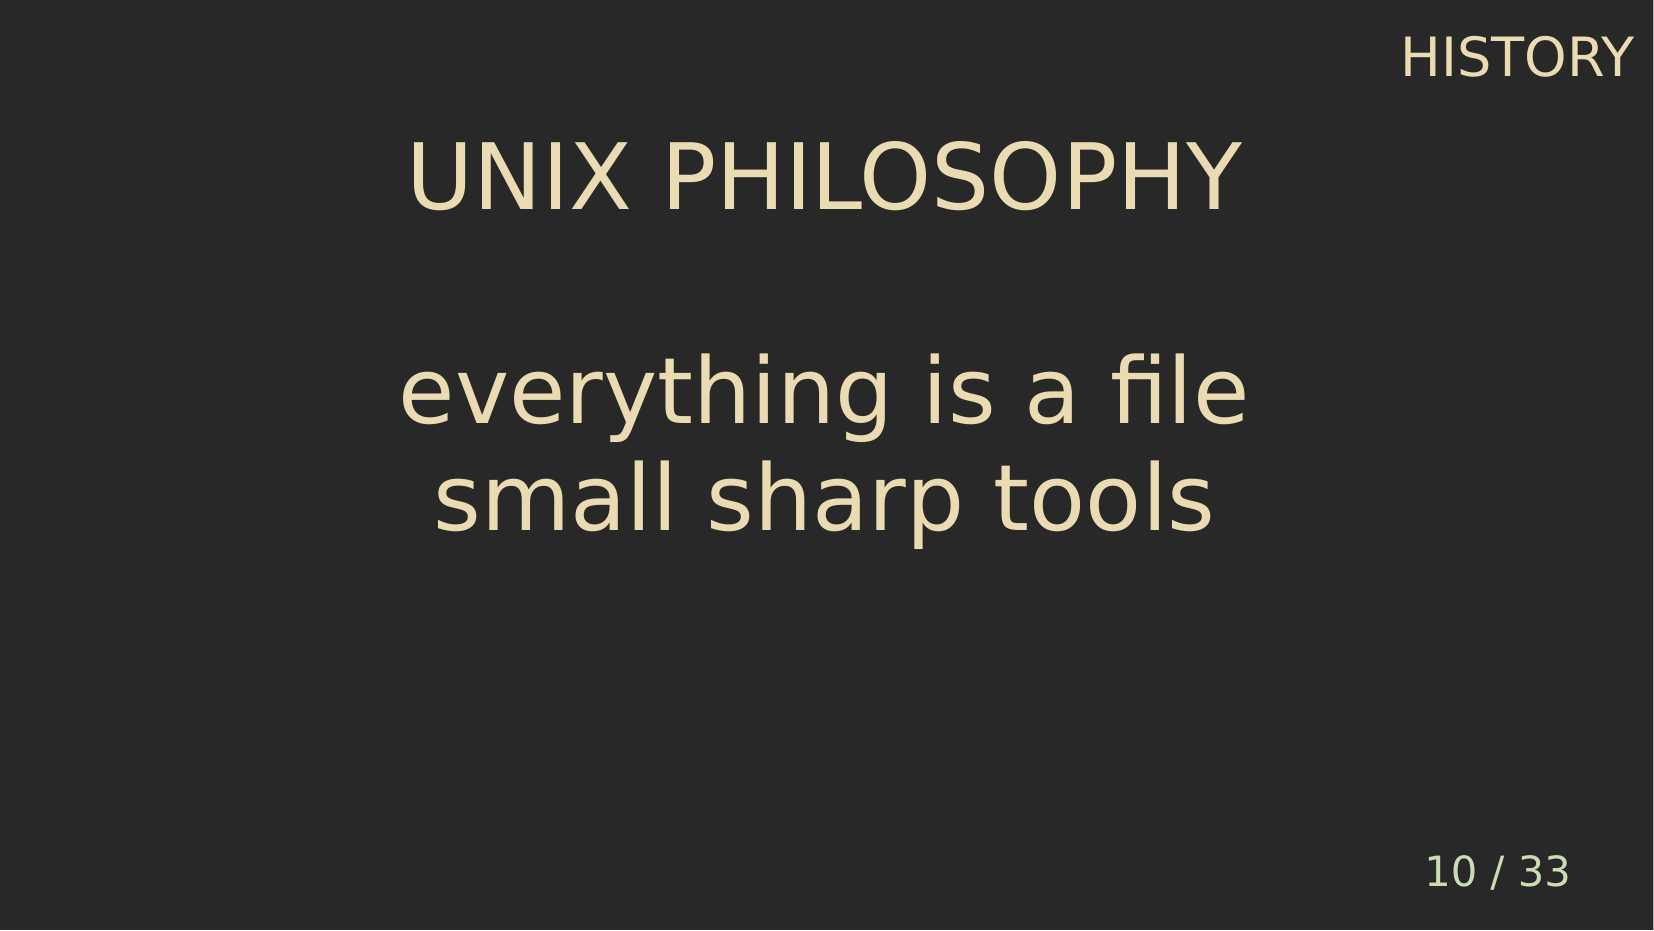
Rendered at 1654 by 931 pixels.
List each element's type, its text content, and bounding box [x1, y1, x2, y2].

text_box HISTORY [1200, 18, 1651, 97]
text_box UNIX PHILOSOPHY everything is a file small sharp tools [75, 117, 1576, 788]
